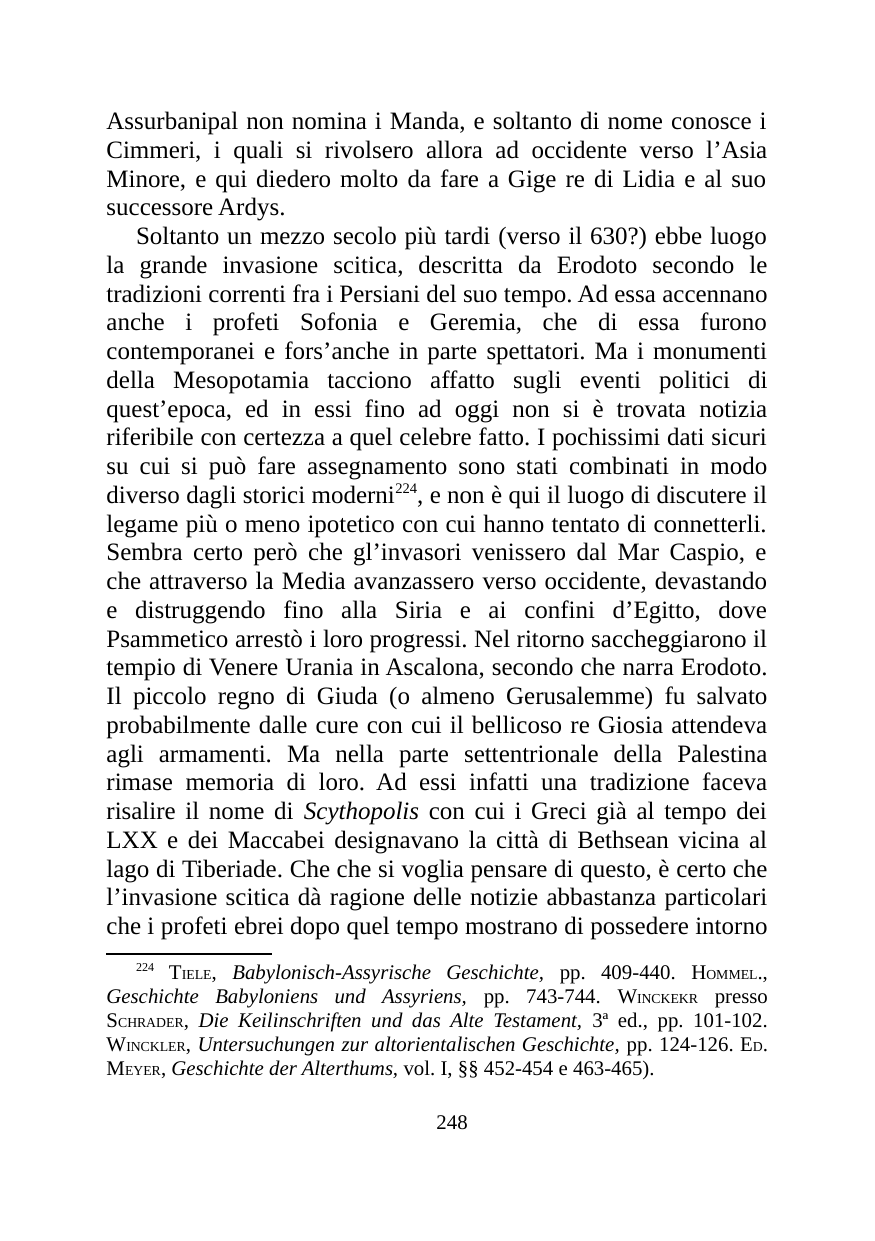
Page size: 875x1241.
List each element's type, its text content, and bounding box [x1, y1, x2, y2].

text Tiele, Babylonisch-Assyrische Geschichte, pp. 409-440. Hommel., Geschichte Babyloniens und Assyriens, pp. 743-744. Winckekr presso Schrader, Die Keilinschriften und das Alte Testament, 3ª ed., pp. 101-102. Winckler, Untersuchungen zur altorientalischen Geschichte, pp. 124-126. Ed. Meyer, Geschichte der Alterthums, vol. I, §§ 452-454 e 463-465). [106, 960, 768, 1080]
text Assurbanipal non nomina i Manda, e soltanto di nome conosce i Cimmeri, i quali si rivolsero allora ad occidente verso l’Asia Minore, e qui diedero molto da fare a Gige re di Lidia e al suo successore Ardys. [106, 106, 768, 221]
text Soltanto un mezzo secolo più tardi (verso il 630?) ebbe luogo la grande invasione scitica, descritta da Erodoto secondo le tradizioni correnti fra i Persiani del suo tempo. Ad essa accennano anche i profeti Sofonia e Geremia, che di essa furono contemporanei e fors’anche in parte spettatori. Ma i monumenti della Mesopotamia tacciono affatto sugli eventi politici di quest’epoca, ed in essi fino ad oggi non si è trovata notizia riferibile con certezza a quel celebre fatto. I pochissimi dati sicuri su cui si può fare assegnamento sono stati combinati in modo diverso dagli storici moderni, e non è qui il luogo di discutere il legame più o meno ipotetico con cui hanno tentato di connetterli. Sembra certo però che gl’invasori venissero dal Mar Caspio, e che attraverso la Media avanzassero verso occidente, devastando e distruggendo fino alla Siria e ai confini d’Egitto, dove Psammetico arrestò i loro progressi. Nel ritorno saccheggiarono il tempio di Venere Urania in Ascalona, secondo che narra Erodoto. Il piccolo regno di Giuda (o almeno Gerusalemme) fu salvato probabilmente dalle cure con cui il bellicoso re Giosia attendeva agli armamenti. Ma nella parte settentrionale della Palestina rimase memoria di loro. Ad essi infatti una tradizione faceva risalire il nome di Scythopolis con cui i Greci già al tempo dei LXX e dei Maccabei designavano la città di Bethsean vicina al lago di Tiberiade. Che che si voglia pensare di questo, è certo che l’invasione scitica dà ragione delle notizie abbastanza particolari che i profeti ebrei dopo quel tempo mostrano di possedere intorno [106, 221, 768, 940]
